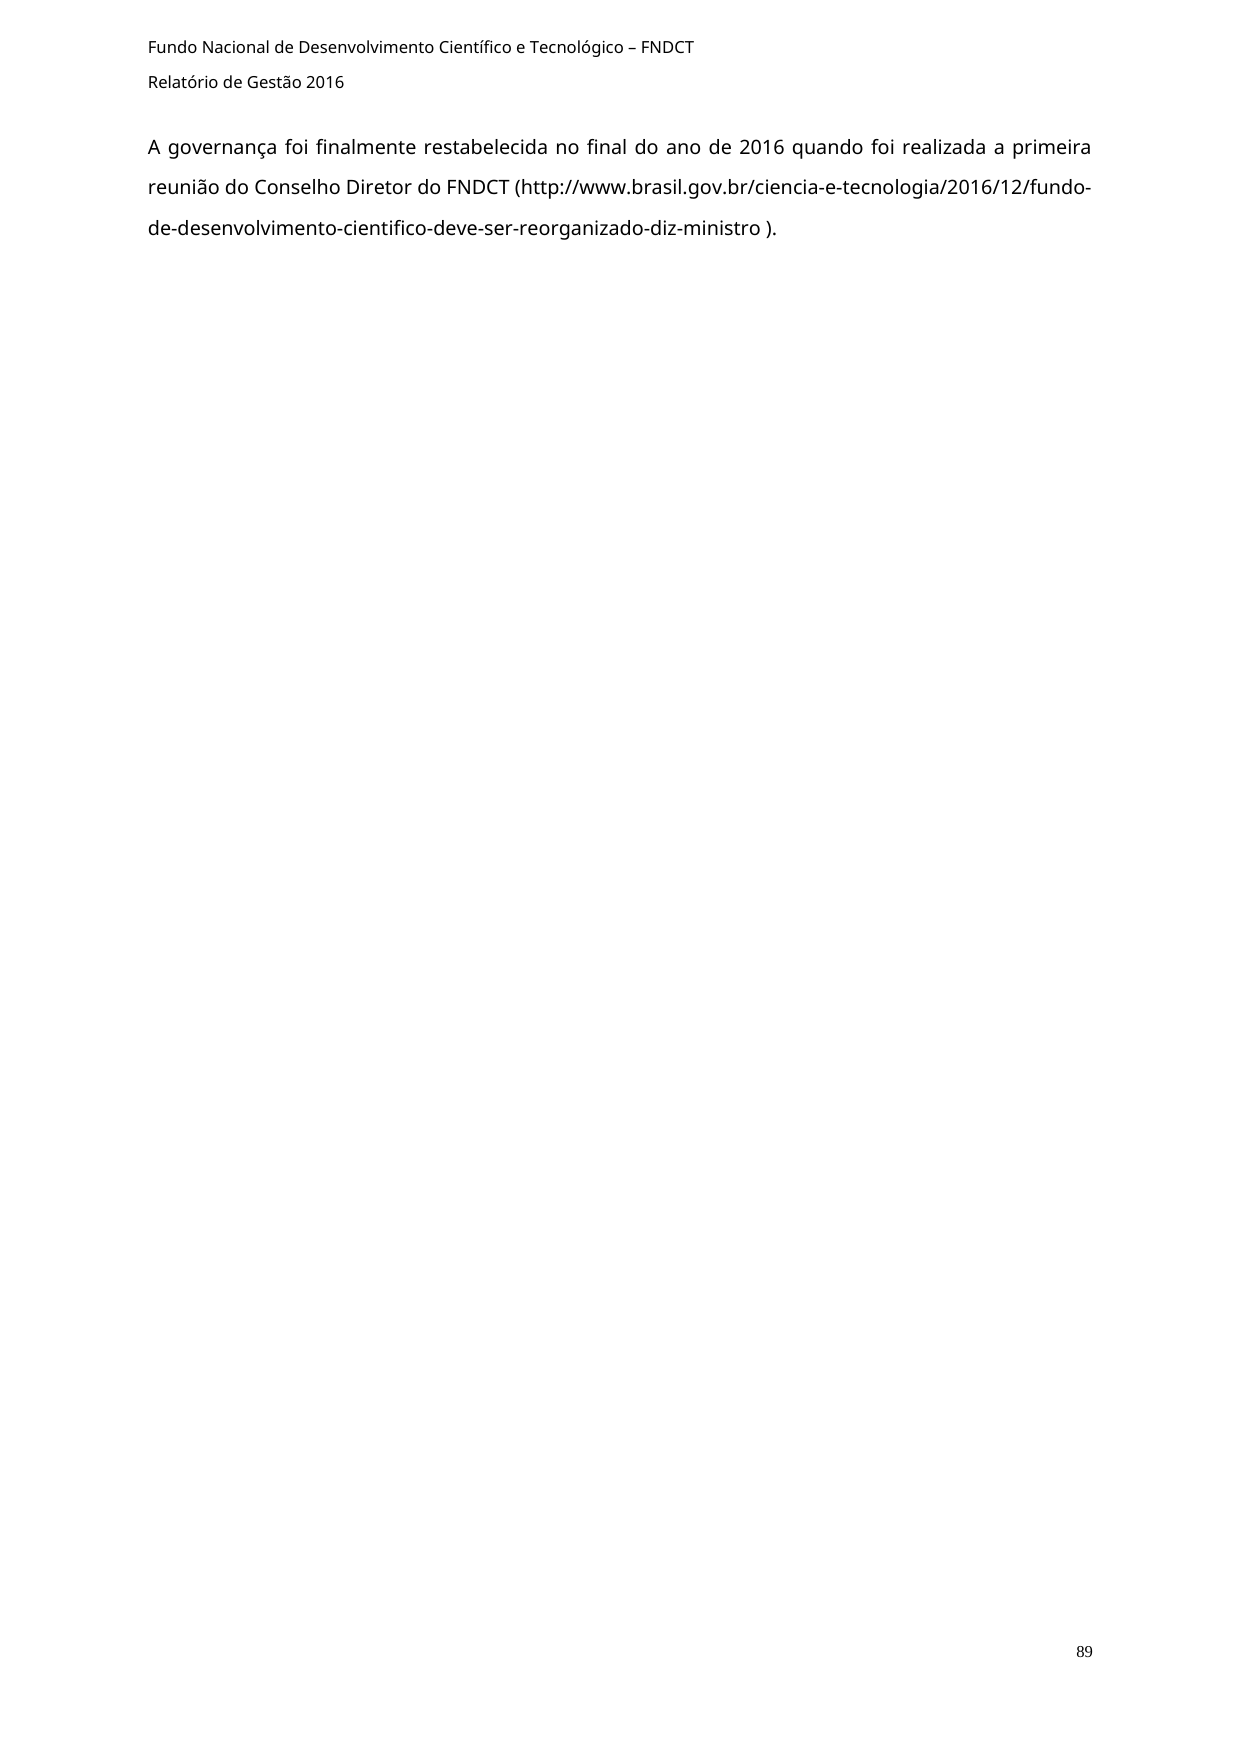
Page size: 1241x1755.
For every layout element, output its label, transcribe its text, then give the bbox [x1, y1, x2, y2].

text A governança foi finalmente restabelecida no final do ano de 2016 quando foi realizada a primeira reunião do Conselho Diretor do FNDCT (http://www.brasil.gov.br/ciencia-e-tecnologia/2016/12/fundo-de-desenvolvimento-cientifico-deve-ser-reorganizado-diz-ministro ). [148, 133, 1093, 241]
